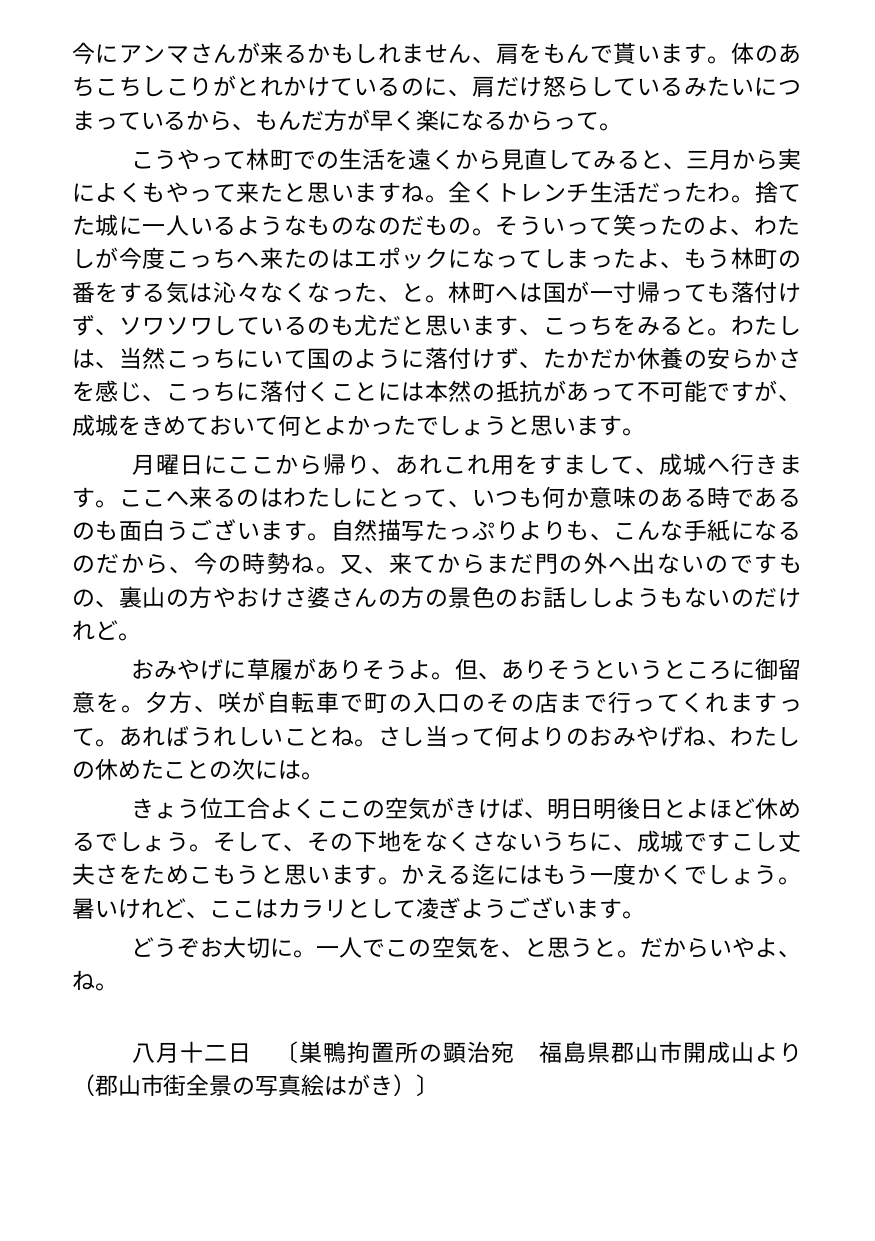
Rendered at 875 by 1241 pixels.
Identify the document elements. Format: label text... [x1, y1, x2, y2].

text 月曜日にここから帰り、あれこれ用をすまして、成城へ行きます。ここへ来るのはわたしにとって、いつも何か意味のある時であるのも面白うございます。自然描写たっぷりよりも、こんな手紙になるのだから、今の時勢ね。又、来てからまだ門の外へ出ないのですもの、裏山の方やおけさ婆さんの方の景色のお話ししようもないのだけれど。 [72, 447, 802, 646]
text きょう位工合よくここの空気がきけば、明日明後日とよほど休めるでしょう。そして、その下地をなくさないうちに、成城ですこし丈夫さをためこもうと思います。かえる迄にはもう一度かくでしょう。暑いけれど、ここはカラリとして凌ぎようございます。 [72, 791, 802, 924]
text 今にアンマさんが来るかもしれません、肩をもんで貰います。体のあちこちしこりがとれかけているのに、肩だけ怒らしているみたいにつまっているから、もんだ方が早く楽になるからって。 [72, 36, 802, 136]
text どうぞお大切に。一人でこの空気を、と思うと。だからいやよ、ね。 [72, 930, 802, 996]
text おみやげに草履がありそうよ。但、ありそうというところに御留意を。夕方、咲が自転車で町の入口のその店まで行ってくれますって。あればうれしいことね。さし当って何よりのおみやげね、わたしの休めたことの次には。 [72, 652, 802, 785]
text 八月十二日 〔巣鴨拘置所の顕治宛 福島県郡山市開成山より（郡山市街全景の写真絵はがき）〕 [72, 1035, 802, 1101]
text こうやって林町での生活を遠くから見直してみると、三月から実によくもやって来たと思いますね。全くトレンチ生活だったわ。捨てた城に一人いるようなものなのだもの。そういって笑ったのよ、わたしが今度こっちへ来たのはエポックになってしまったよ、もう林町の番をする気は沁々なくなった、と。林町へは国が一寸帰っても落付けず、ソワソワしているのも尤だと思います、こっちをみると。わたしは、当然こっちにいて国のように落付けず、たかだか休養の安らかさを感じ、こっちに落付くことには本然の抵抗があって不可能ですが、成城をきめておいて何とよかったでしょうと思います。 [72, 142, 802, 441]
